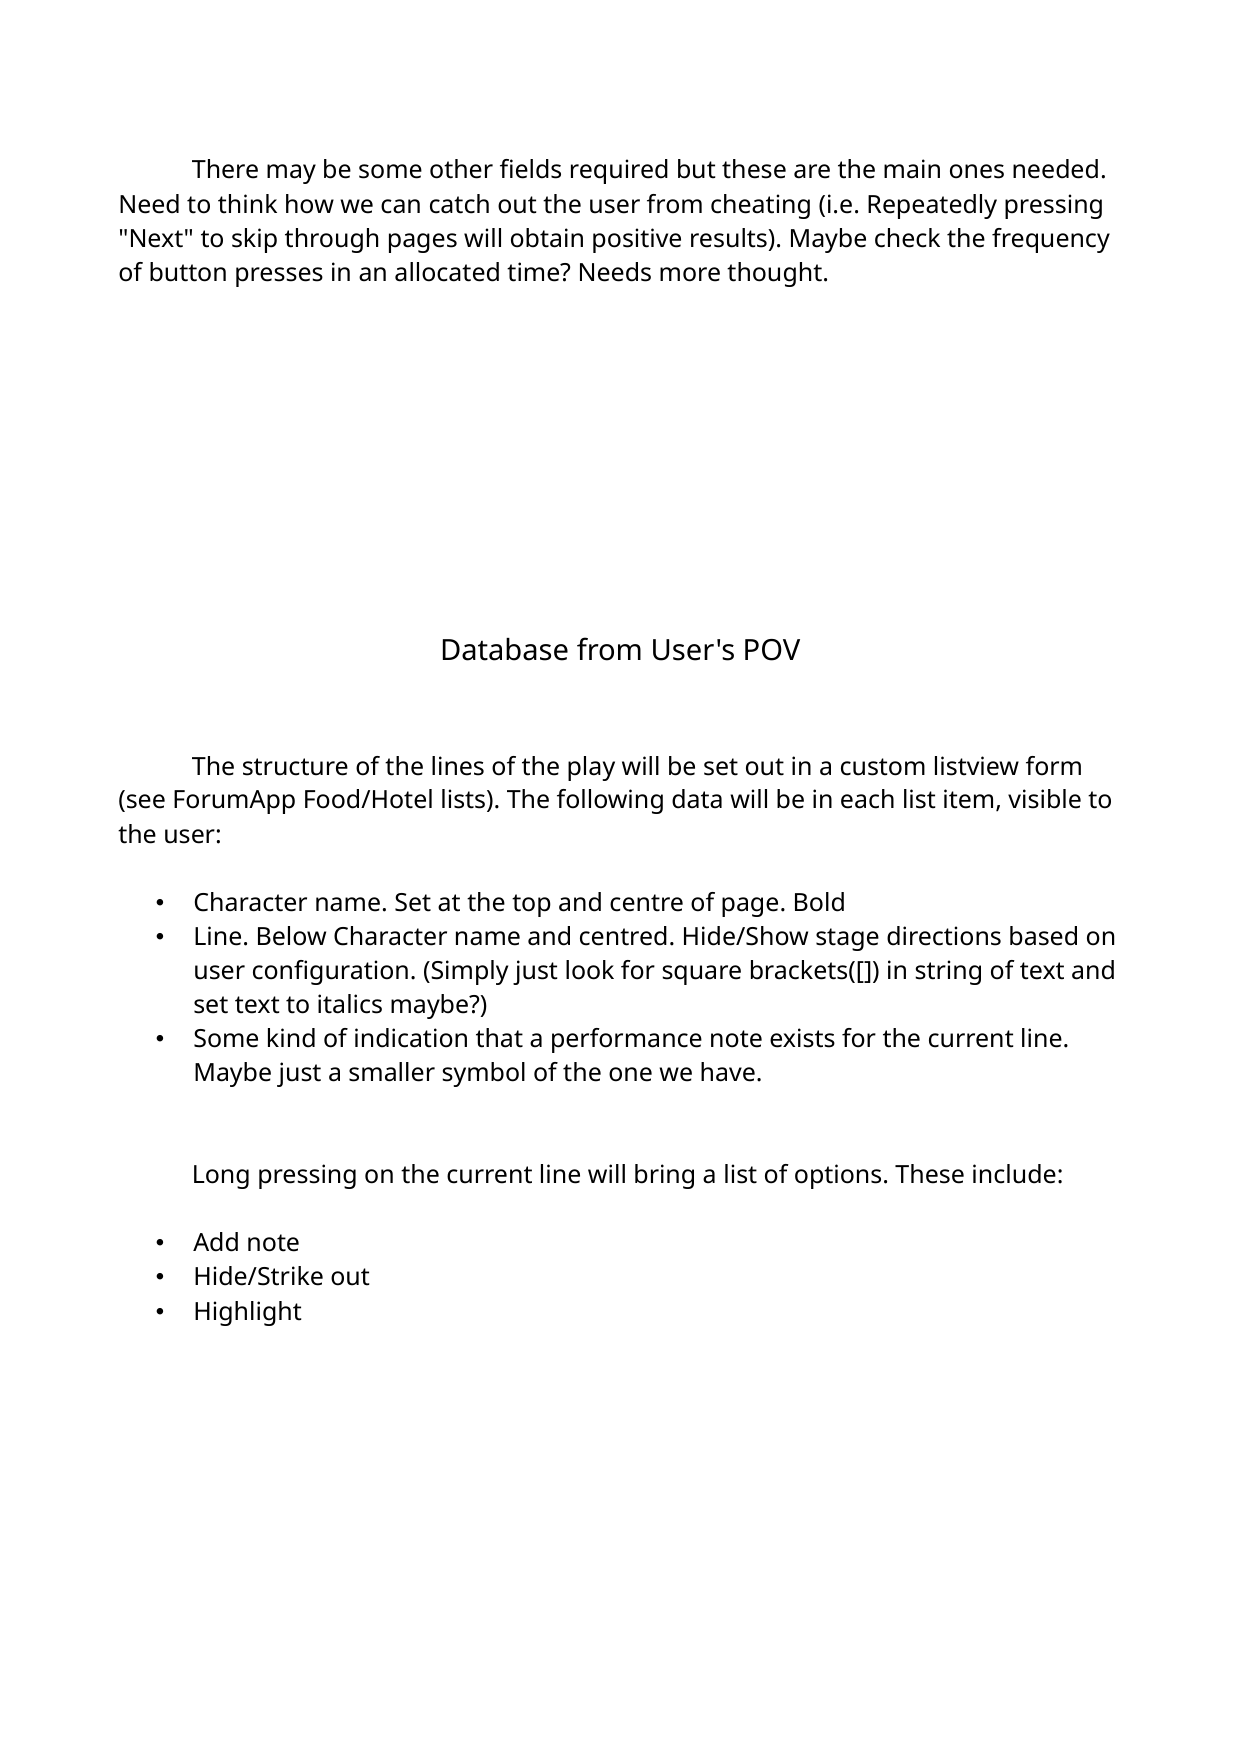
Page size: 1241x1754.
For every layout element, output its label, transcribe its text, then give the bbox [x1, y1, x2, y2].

list Add note [156, 1225, 1122, 1259]
list Highlight [156, 1293, 1122, 1327]
text There may be some other fields required but these are the main ones needed. Need to think how we can catch out the user from cheating (i.e. Repeatedly pressing "Next" to skip through pages will obtain positive results). Maybe check the frequency of button presses in an allocated time? Needs more thought. [118, 152, 1122, 288]
text The structure of the lines of the play will be set out in a custom listview form (see ForumApp Food/Hotel lists). The following data will be in each list item, visible to the user: [118, 748, 1122, 850]
list Line. Below Character name and centred. Hide/Show stage directions based on user configuration. (Simply just look for square brackets([]) in string of text and set text to italics maybe?) [156, 918, 1122, 1021]
text Long pressing on the current line will bring a list of options. These include: [118, 1157, 1122, 1191]
text Database from User's POV [118, 629, 1122, 669]
list Character name. Set at the top and centre of page. Bold [156, 884, 1122, 918]
list Some kind of indication that a performance note exists for the current line. Maybe just a smaller symbol of the one we have. [156, 1021, 1122, 1089]
list Hide/Strike out [156, 1259, 1122, 1293]
